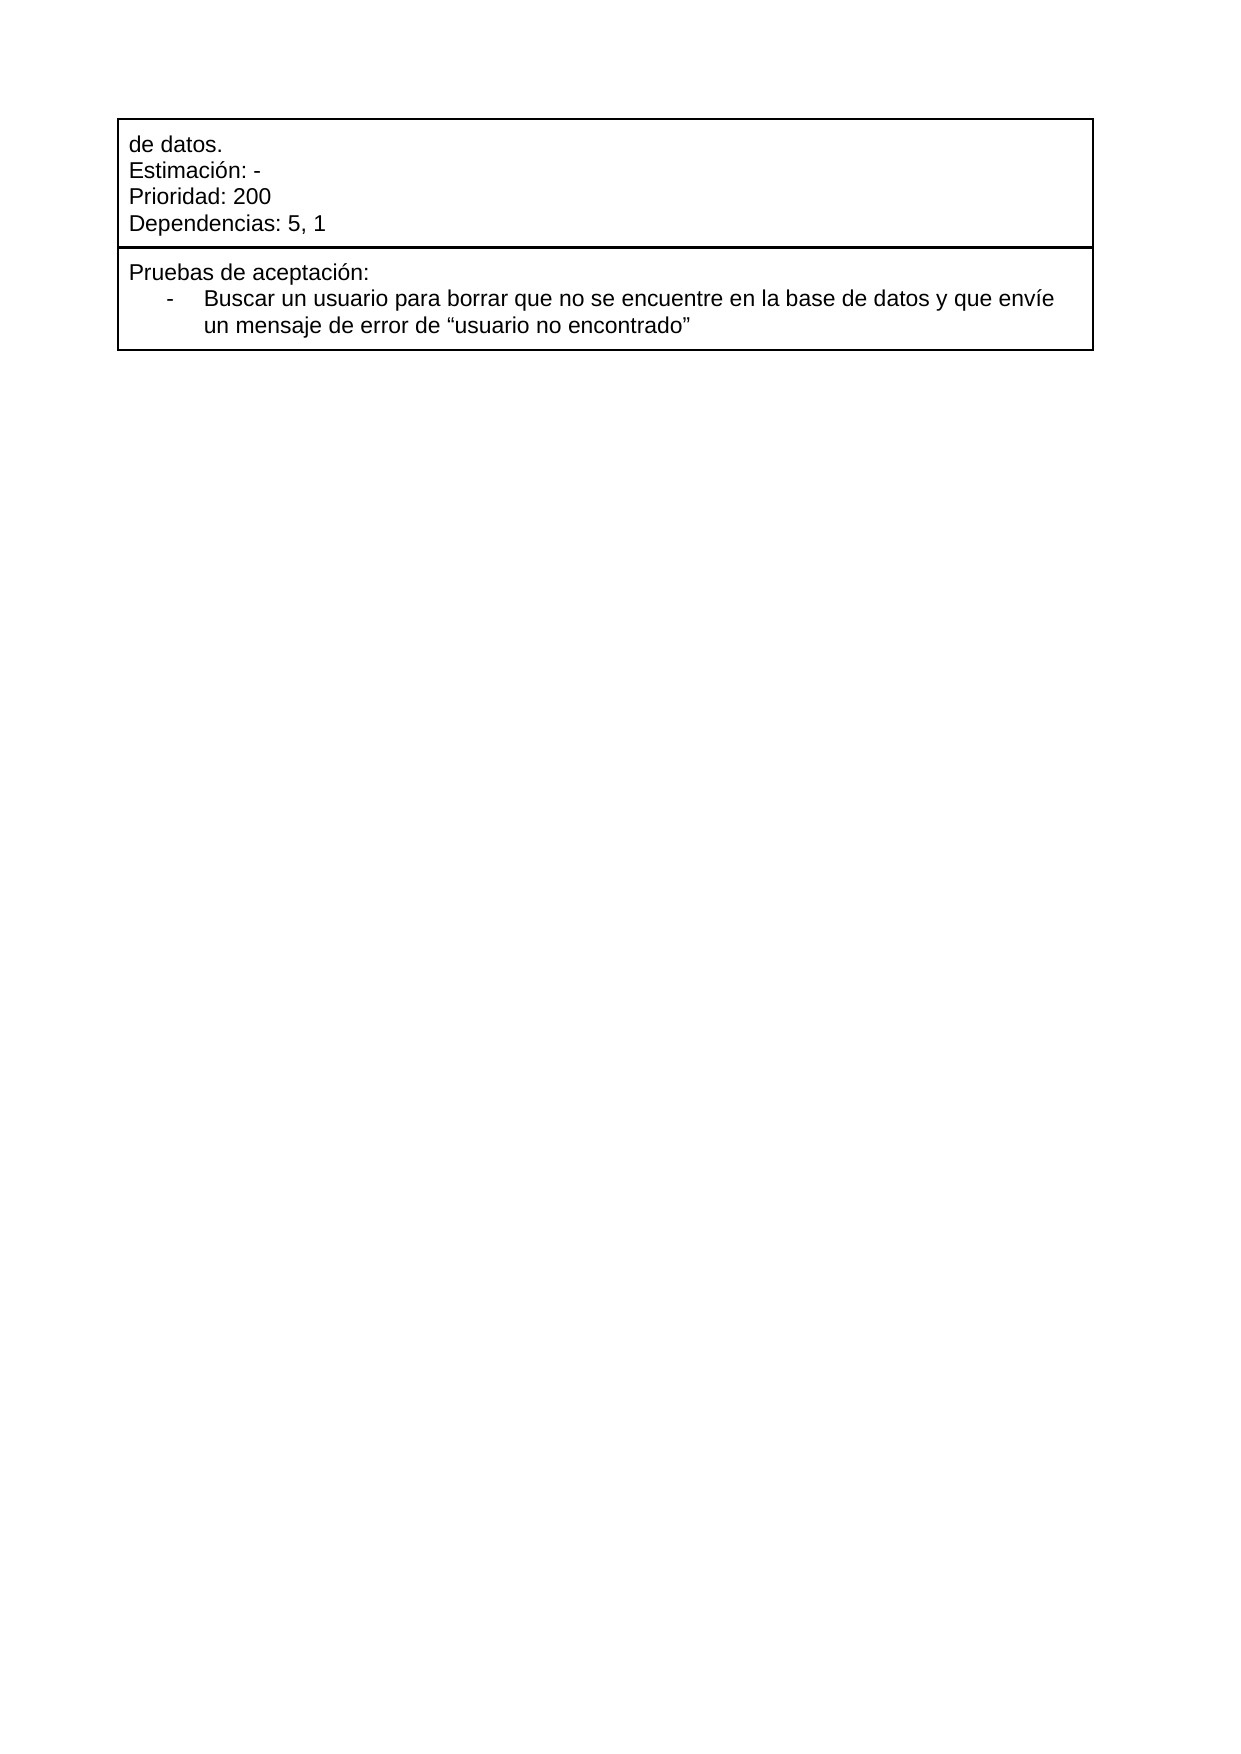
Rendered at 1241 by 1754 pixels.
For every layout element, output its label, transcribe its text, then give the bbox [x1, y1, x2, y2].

table_cell de datos. Estimación: - Prioridad: 200 Dependencias: 5, 1 [119, 120, 1092, 246]
table_cell Pruebas de aceptación: Buscar un usuario para borrar que no se encuentre en la base de datos y que envíe un mensaje de error de “usuario no encontrado” [119, 249, 1092, 348]
